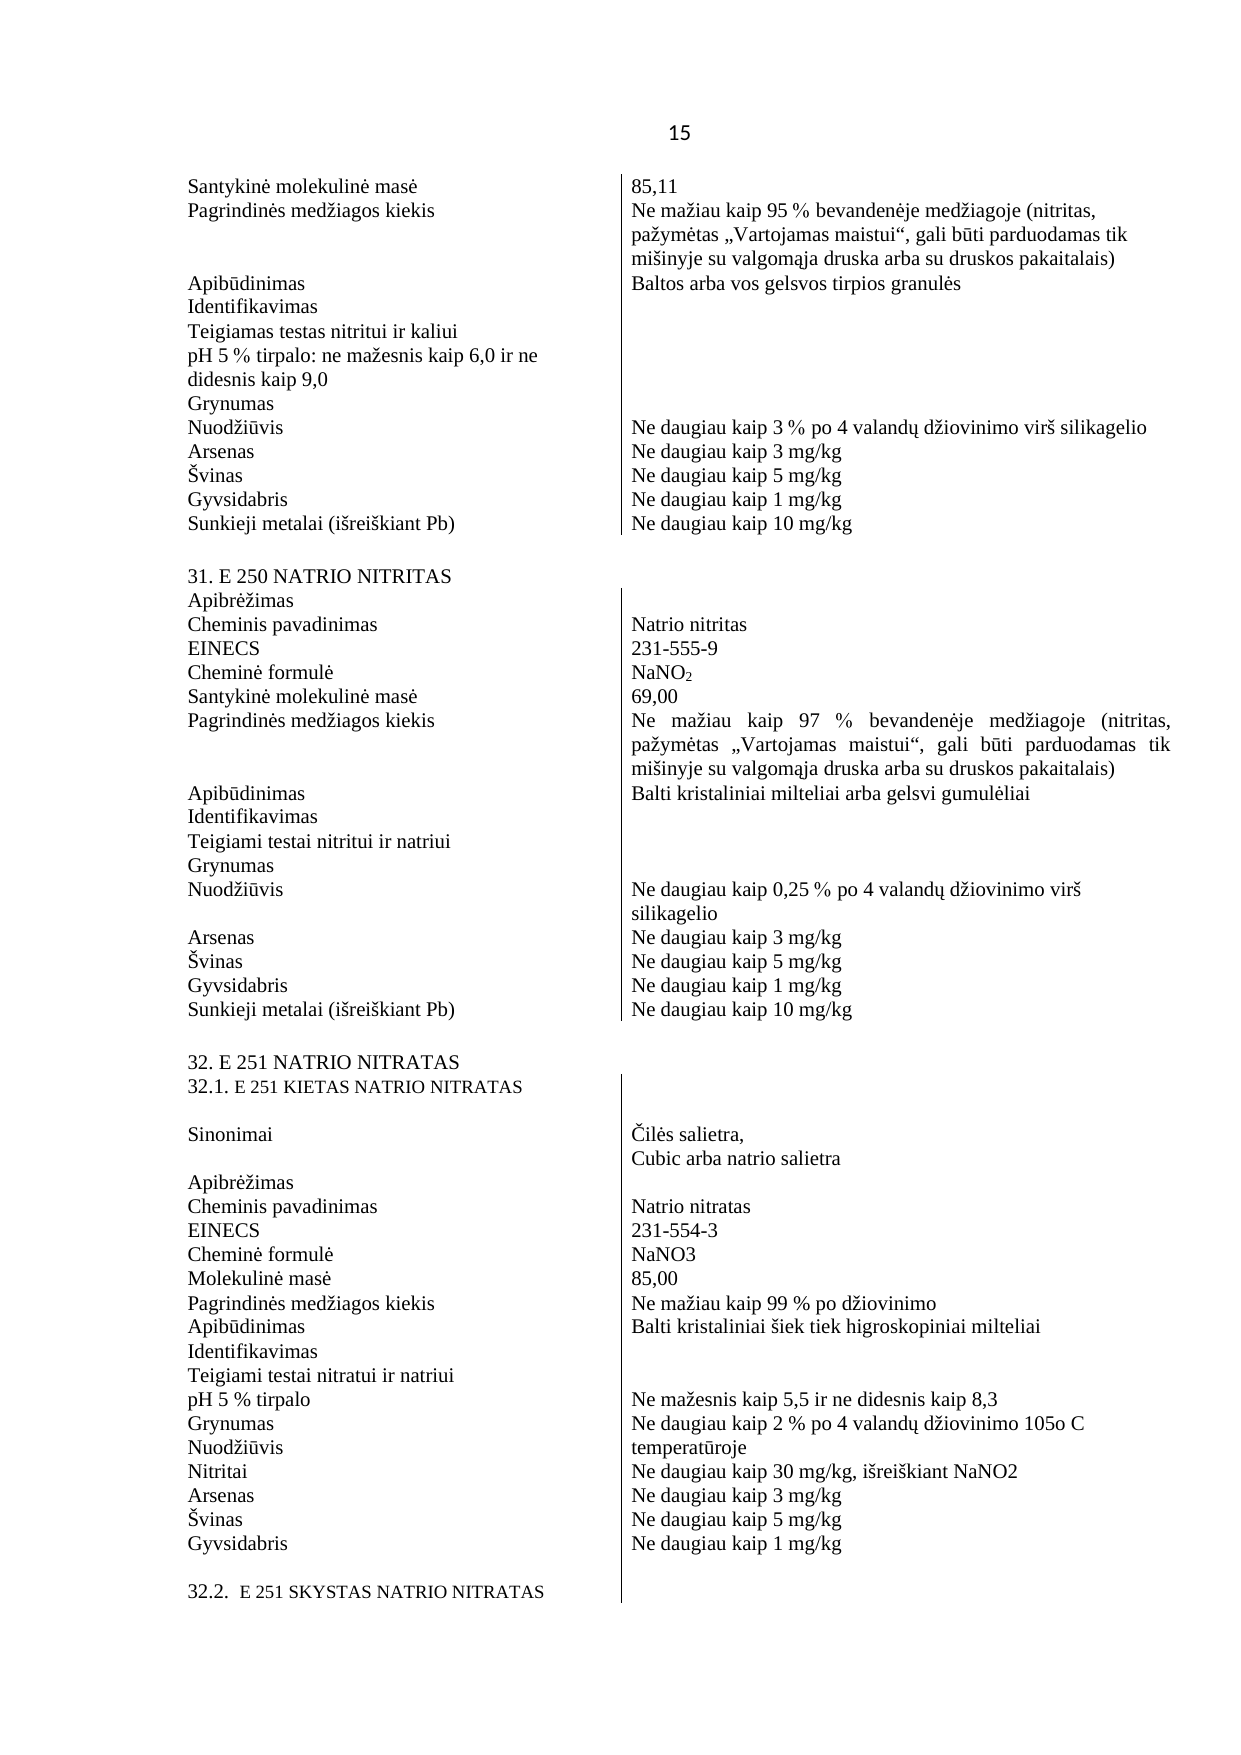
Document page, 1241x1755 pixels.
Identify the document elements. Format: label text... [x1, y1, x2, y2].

table_cell 32.1. E 251 KIETAS NATRIO NITRATAS [177, 1074, 621, 1098]
table_cell EINECS [177, 636, 621, 660]
table_cell Ne daugiau kaip 10 mg/kg [622, 511, 1181, 535]
table_cell Apibūdinimas [177, 1315, 621, 1338]
table_cell Gyvsidabris [177, 487, 621, 511]
table_cell 231-555-9 [622, 636, 1181, 660]
table_cell Baltos arba vos gelsvos tirpios granulės [622, 270, 1181, 294]
table_cell Ne daugiau kaip 3 mg/kg [622, 439, 1181, 463]
table_cell Gyvsidabris [177, 973, 621, 997]
table_cell [622, 1555, 1181, 1579]
table_cell Natrio nitritas [622, 612, 1181, 636]
table_cell Arsenas [177, 439, 621, 463]
table_cell Cheminė formulė [177, 660, 621, 684]
table_cell Sinonimai [177, 1122, 621, 1170]
table_cell [622, 319, 1181, 343]
table_cell Ne daugiau kaip 30 mg/kg, išreiškiant NaNO2 [622, 1459, 1181, 1483]
table_cell Arsenas [177, 1483, 621, 1507]
table_cell [177, 1098, 621, 1122]
table_cell Švinas [177, 463, 621, 487]
table_cell Apibūdinimas [177, 270, 621, 294]
table_cell Ne mažiau kaip 95  bevandenėje medžiagoje (nitritas, pažymėtas „Vartojamas maistui“, gali būti parduodamas tik mišinyje su valgomąja druska arba su druskos pakaitalais) [622, 198, 1181, 270]
table_cell Nuodžiūvis [177, 415, 621, 439]
table_cell [177, 1555, 621, 1579]
table_cell Molekulinė masė [177, 1266, 621, 1290]
table_cell Teigiami testai nitritui ir natriui [177, 829, 621, 853]
table_cell [622, 1098, 1181, 1122]
table_cell Identifikavimas Teigiami testai nitratui ir natriui pH 5 % tirpalo [177, 1339, 621, 1411]
table_cell Nuodžiūvis [177, 877, 621, 925]
table_cell Apibrėžimas [177, 588, 621, 612]
table_cell Ne daugiau kaip 3  po 4 valandų džiovinimo virš silikagelio [622, 415, 1181, 439]
table_cell Ne daugiau kaip 5 mg/kg [622, 463, 1181, 487]
table_cell Cheminė formulė [177, 1242, 621, 1266]
table_cell Ne daugiau kaip 10 mg/kg [622, 997, 1181, 1021]
table_cell Švinas [177, 1507, 621, 1531]
table_cell Ne daugiau kaip 5 mg/kg [622, 949, 1181, 973]
table_cell Grynumas Nuodžiūvis [177, 1411, 621, 1459]
table_cell Santykinė molekulinė masė [177, 174, 621, 198]
table_cell Pagrindinės medžiagos kiekis [177, 1290, 621, 1314]
table_cell 231-554-3 [622, 1218, 1181, 1242]
table_cell Natrio nitratas [622, 1170, 1181, 1218]
table_cell Pagrindinės medžiagos kiekis [177, 708, 621, 780]
table_cell NaNO2 [622, 660, 1181, 684]
table_cell Ne mažiau kaip 99 % po džiovinimo [622, 1290, 1181, 1314]
table_cell Grynumas [177, 391, 621, 415]
table_header 31. E 250 NATRIO NITRITAS [177, 564, 1181, 588]
table_cell Nitritai [177, 1459, 621, 1483]
table_cell Ne daugiau kaip 3 mg/kg [622, 925, 1181, 949]
table_cell Balti kristaliniai milteliai arba gelsvi gumulėliai [622, 780, 1181, 804]
table_cell 85,11 [622, 174, 1181, 198]
table_cell Švinas [177, 949, 621, 973]
table_cell Ne daugiau kaip 1 mg/kg [622, 1531, 1181, 1555]
table_cell [622, 1579, 1181, 1603]
table_cell Pagrindinės medžiagos kiekis [177, 198, 621, 270]
table_cell NaNO3 [622, 1242, 1181, 1266]
table_cell Čilės salietra, Cubic arba natrio salietra [622, 1122, 1181, 1170]
table_cell pH 5  tirpalo: ne mažesnis kaip 6,0 ir ne didesnis kaip 9,0 [177, 343, 621, 391]
table_cell Balti kristaliniai šiek tiek higroskopiniai milteliai [622, 1315, 1181, 1338]
table_cell [622, 1074, 1181, 1098]
table_cell [622, 588, 1181, 612]
table_cell 32.2. E 251 SKYSTAS NATRIO NITRATAS [177, 1579, 621, 1603]
table_cell Apibrėžimas Cheminis pavadinimas [177, 1170, 621, 1218]
table_cell [622, 391, 1181, 415]
table_cell Arsenas [177, 925, 621, 949]
table_cell Cheminis pavadinimas [177, 612, 621, 636]
table_cell 85,00 [622, 1266, 1181, 1290]
table_cell Grynumas [177, 853, 621, 877]
table_header 32. E 251 NATRIO NITRATAS [177, 1050, 1181, 1074]
table_cell Gyvsidabris [177, 1531, 621, 1555]
table_cell Teigiamas testas nitritui ir kaliui [177, 319, 621, 343]
table_cell Ne daugiau kaip 3 mg/kg [622, 1483, 1181, 1507]
table_cell [622, 295, 1181, 318]
table_cell Identifikavimas [177, 295, 621, 318]
table_cell Ne mažiau kaip 97  bevandenėje medžiagoje (nitritas, pažymėtas „Vartojamas maistui“, gali būti parduodamas tik mišinyje su valgomąja druska arba su druskos pakaitalais) [622, 708, 1181, 780]
table_cell Ne daugiau kaip 1 mg/kg [622, 487, 1181, 511]
table_cell [622, 805, 1181, 828]
table_cell [622, 853, 1181, 877]
table_cell Sunkieji metalai (išreiškiant Pb) [177, 997, 621, 1021]
table_cell Sunkieji metalai (išreiškiant Pb) [177, 511, 621, 535]
table_cell Identifikavimas [177, 805, 621, 828]
table_cell [622, 829, 1181, 853]
table_cell Ne daugiau kaip 5 mg/kg [622, 1507, 1181, 1531]
table_cell Santykinė molekulinė masė [177, 684, 621, 708]
table_cell 69,00 [622, 684, 1181, 708]
table_cell Apibūdinimas [177, 780, 621, 804]
table_cell EINECS [177, 1218, 621, 1242]
table_cell Ne daugiau kaip 1 mg/kg [622, 973, 1181, 997]
table_cell Ne daugiau kaip 2 % po 4 valandų džiovinimo 105o C temperatūroje [622, 1411, 1181, 1459]
table_cell [622, 343, 1181, 391]
table_cell Ne mažesnis kaip 5,5 ir ne didesnis kaip 8,3 [622, 1339, 1181, 1411]
table_cell Ne daugiau kaip 0,25  po 4 valandų džiovinimo virš silikagelio [622, 877, 1181, 925]
